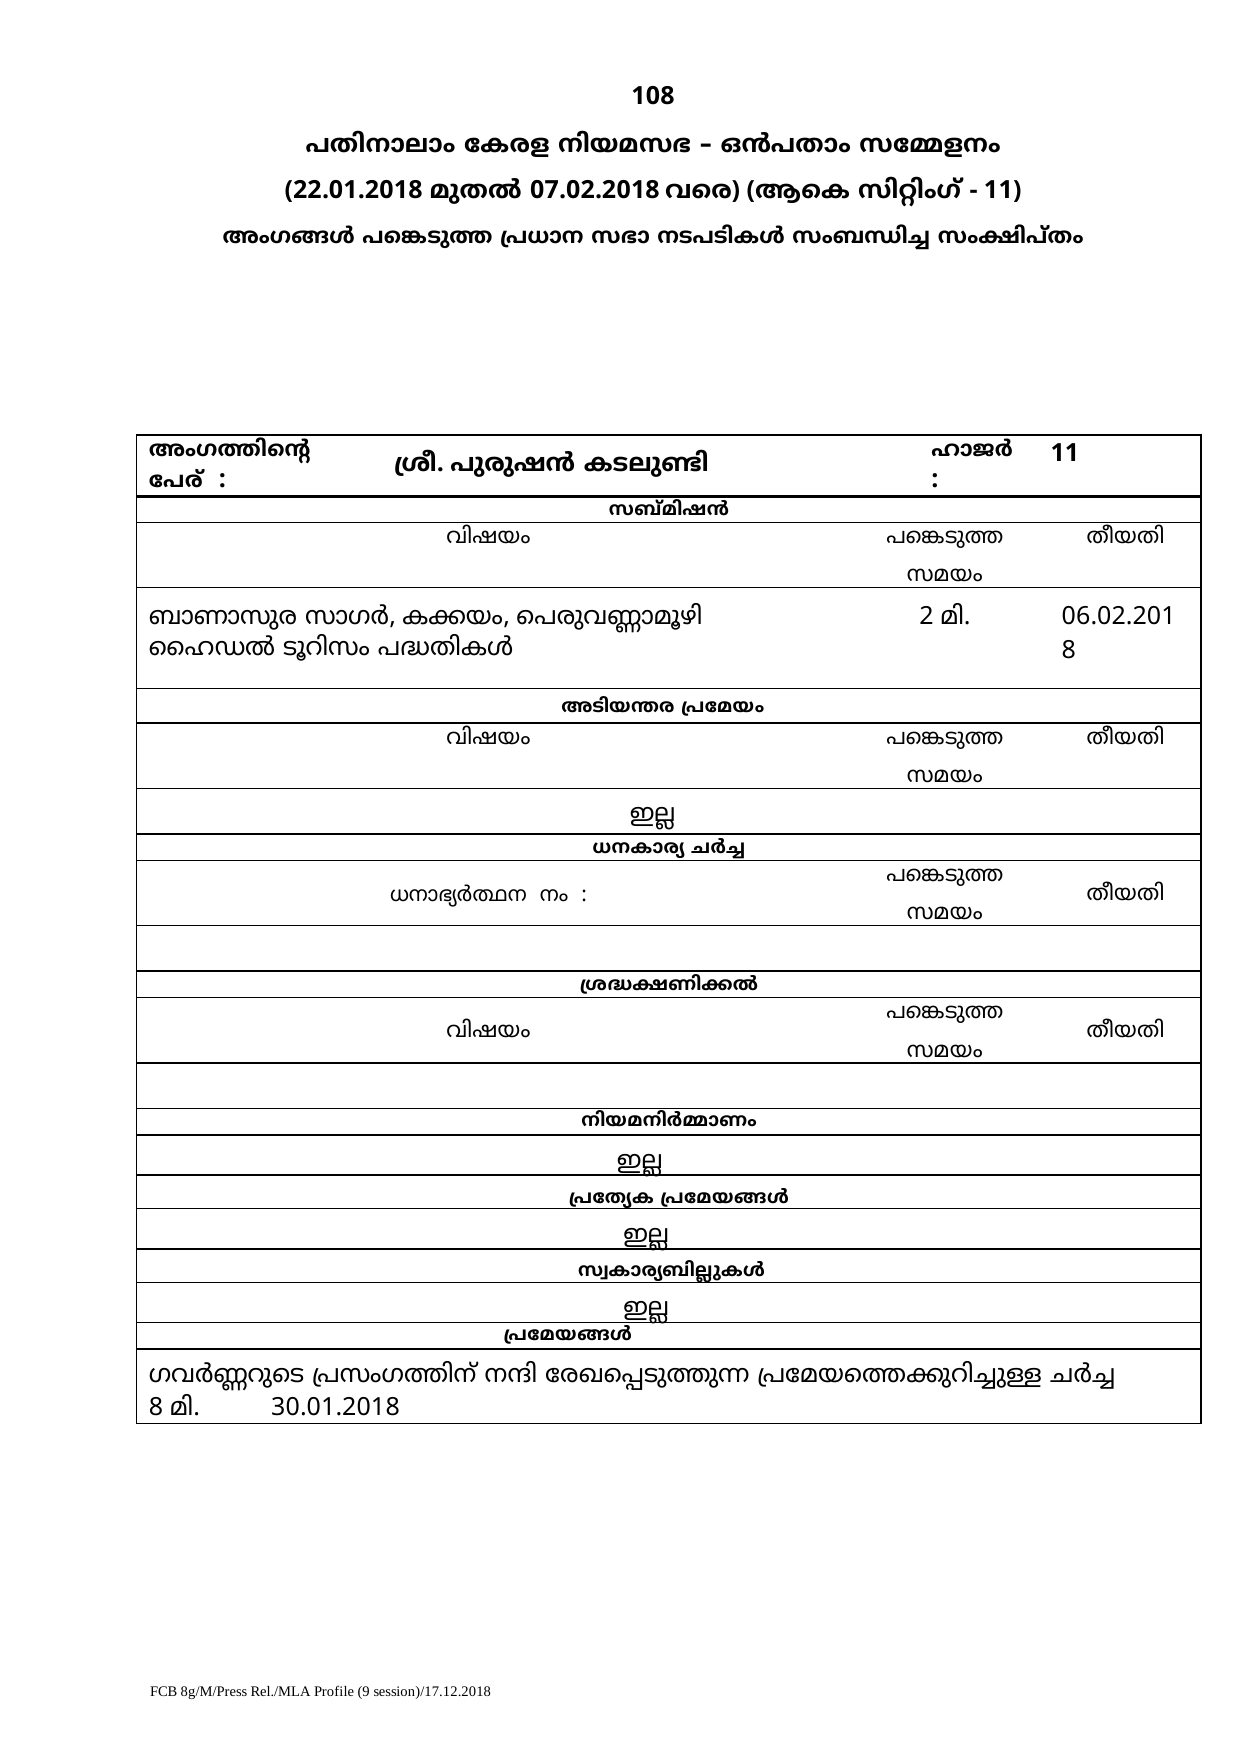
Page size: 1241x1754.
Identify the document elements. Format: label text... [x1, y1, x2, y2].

table_cell തീയതി [1050, 724, 1200, 787]
table_cell [840, 789, 1049, 833]
table_cell [840, 926, 1049, 970]
table_cell ധനാഭ്യർത്ഥന നം : [137, 861, 840, 925]
table_cell തീയതി [1050, 861, 1200, 925]
table_cell നിയമനിര്‍മ്മാണം [137, 1109, 1200, 1134]
table_cell പങ്കെടുത്ത സമയം [840, 724, 1049, 787]
table_cell ശ്രദ്ധക്ഷണിക്കൽ [137, 972, 1200, 997]
table_cell ഇല്ല [137, 789, 840, 833]
table_cell ഇല്ല [137, 1209, 1200, 1248]
table_cell [840, 1064, 1049, 1107]
table_header അംഗത്തിന്റെ പേര് : [137, 436, 382, 495]
table_cell [1050, 926, 1200, 970]
table_cell പങ്കെടുത്ത സമയം [840, 523, 1049, 587]
table_cell പ്രമേയങ്ങള്‍ [137, 1323, 1200, 1348]
table_cell സബ്മിഷൻ [137, 498, 1200, 522]
table_header ശ്രീ. പുരുഷന്‍ കടലുണ്ടി [382, 436, 919, 495]
table_cell പങ്കെടുത്ത സമയം [840, 998, 1049, 1062]
table_cell 06.02.2018 [1050, 588, 1200, 687]
table_cell അടിയന്തര പ്രമേയം [137, 689, 1200, 722]
table_cell [137, 926, 840, 970]
table_cell [1050, 789, 1200, 833]
table_cell [1050, 1064, 1200, 1107]
table_cell വിഷയം [137, 523, 840, 587]
table_cell വിഷയം [137, 724, 840, 787]
table_cell ഗവര്‍ണ്ണറുടെ പ്രസംഗത്തിന് നന്ദി രേഖപ്പെടുത്തുന്ന പ്രമേയത്തെക്കുറിച്ചുള്ള ചര്‍ച്ച 8 മി. 30.01.2018 [137, 1350, 1200, 1423]
table_cell പ്രത്യേക പ്രമേയങ്ങള്‍ [137, 1176, 1200, 1208]
table_cell [137, 1064, 840, 1107]
table_cell ഇല്ല [137, 1283, 1200, 1322]
table_cell 2 മി. [840, 588, 1049, 687]
table_cell തീയതി [1050, 998, 1200, 1062]
table_header ഹാജര്‍ : [919, 436, 1038, 495]
table_cell തീയതി [1050, 523, 1200, 587]
table_cell സ്വകാര്യബില്ലുകള്‍ [137, 1250, 1200, 1281]
table_cell പങ്കെടുത്ത സമയം [840, 861, 1049, 925]
table_cell ഇല്ല [137, 1136, 1200, 1174]
table_cell ബാണാസുര സാഗര്‍, കക്കയം, പെരുവണ്ണാമൂഴി ഹെെഡല്‍ ടൂറിസം പദ്ധതികള്‍ [137, 588, 840, 687]
table_cell വിഷയം [137, 998, 840, 1062]
table_cell ധനകാര്യ ചര്‍ച്ച [137, 835, 1200, 859]
table_header 11 [1038, 436, 1200, 495]
